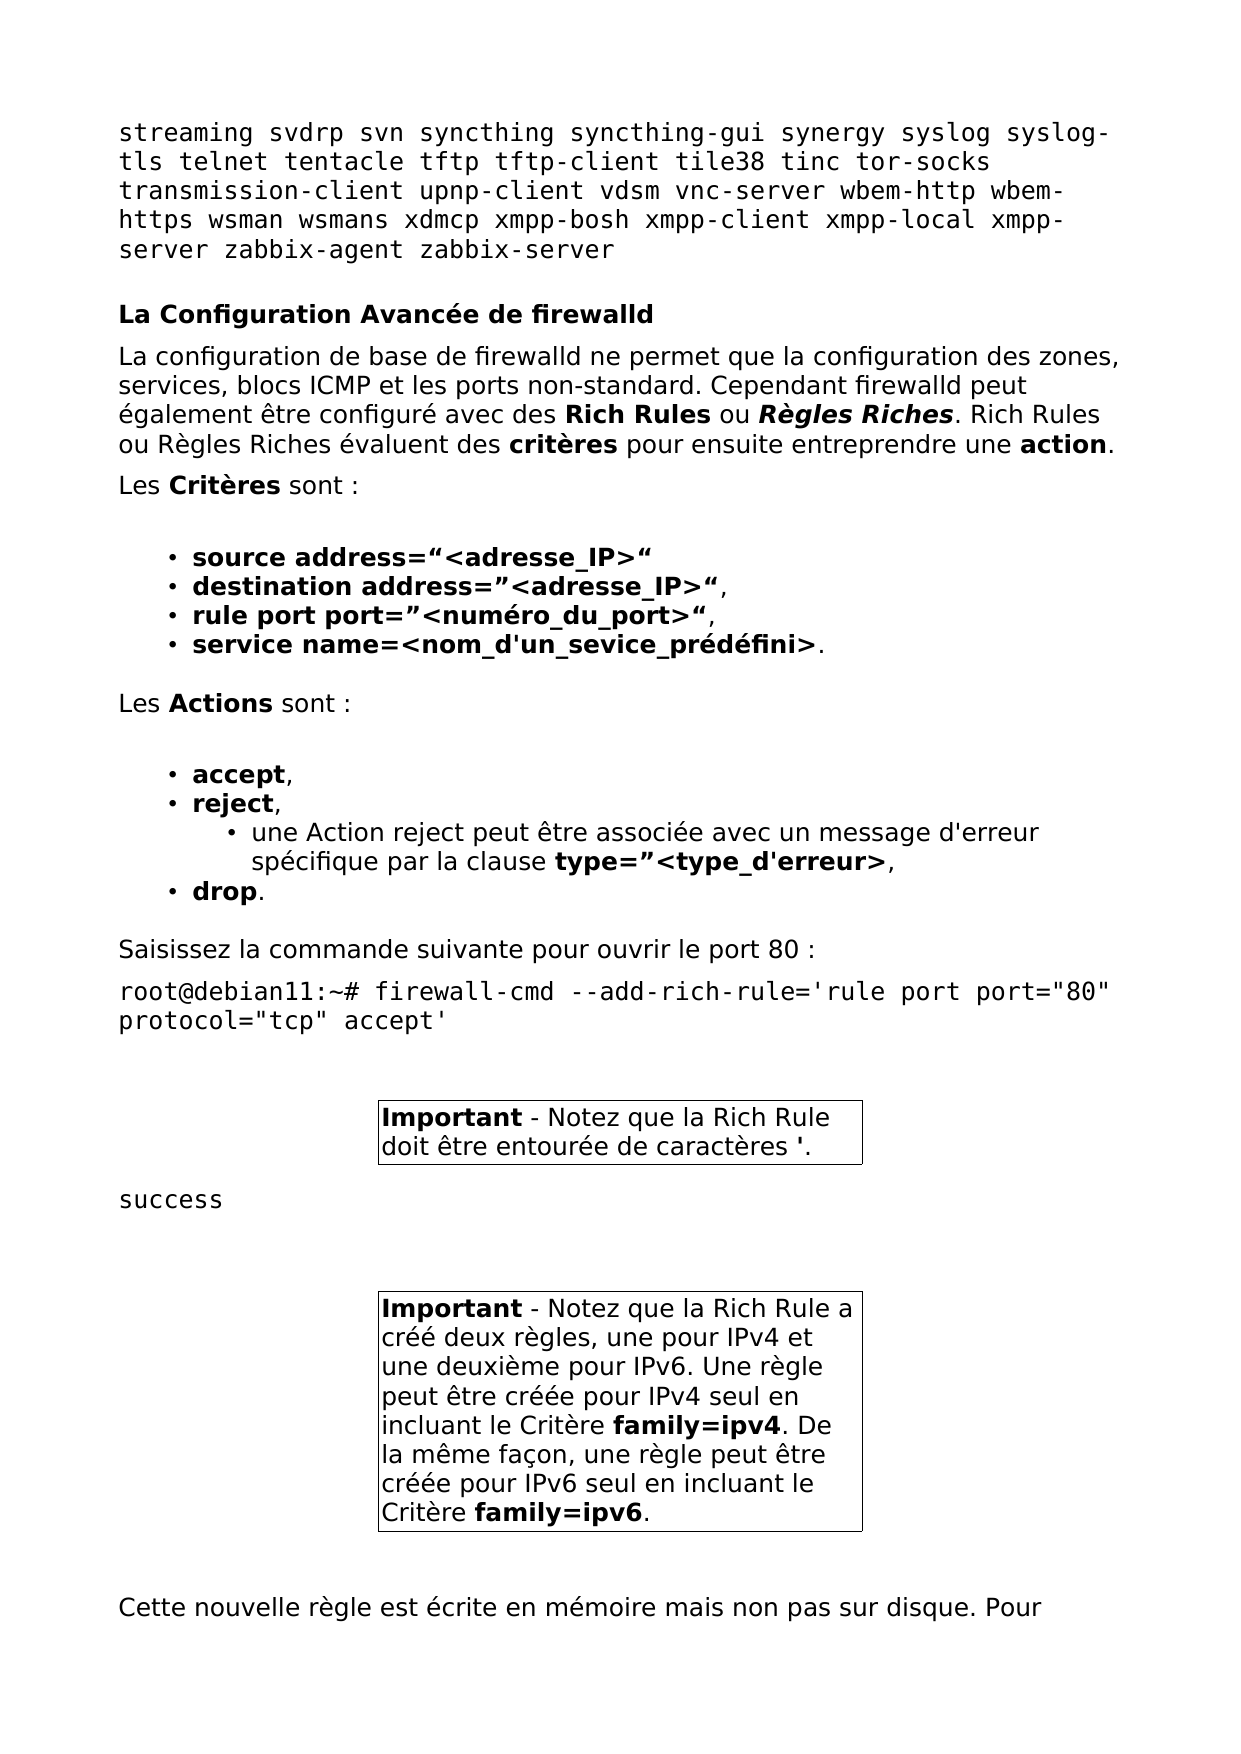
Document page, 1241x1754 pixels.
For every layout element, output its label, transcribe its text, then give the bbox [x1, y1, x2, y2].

list accept, [177, 760, 1122, 789]
list reject, [177, 789, 1122, 818]
list rule port port=”<numéro_du_port>“, [177, 601, 1122, 630]
list source address=“<adresse_IP>“ [177, 543, 1122, 572]
text root@debian11:~# firewall-cmd --add-rich-rule='rule port port="80" protocol="tcp" accept' success [118, 977, 1122, 1214]
table_header Important - Notez que la Rich Rule doit être entourée de caractères '. [379, 1101, 862, 1164]
list destination address=”<adresse_IP>“, [177, 572, 1122, 601]
subtitle La Configuration Avancée de firewalld [118, 301, 1122, 330]
text Les Actions sont : [118, 689, 1122, 718]
text streaming svdrp svn syncthing syncthing-gui synergy syslog syslog-tls telnet tentacle tftp tftp-client tile38 tinc tor-socks transmission-client upnp-client vdsm vnc-server wbem-http wbem-https wsman wsmans xdmcp xmpp-bosh xmpp-client xmpp-local xmpp-server zabbix-agent zabbix-server [118, 118, 1122, 264]
list drop. [177, 877, 1122, 906]
table_header Important - Notez que la Rich Rule a créé deux règles, une pour IPv4 et une deuxième pour IPv6. Une règle peut être créée pour IPv4 seul en incluant le Critère family=ipv4. De la même façon, une règle peut être créée pour IPv6 seul en incluant le Critère family=ipv6. [379, 1292, 862, 1531]
list service name=<nom_d'un_sevice_prédéfini>. [177, 630, 1122, 659]
text Les Critères sont : [118, 472, 1122, 501]
text Cette nouvelle règle est écrite en mémoire mais non pas sur disque. Pour [118, 1593, 1122, 1622]
list une Action reject peut être associée avec un message d'erreur spécifique par la clause type=”<type_d'erreur>, [236, 818, 1122, 877]
text La configuration de base de firewalld ne permet que la configuration des zones, services, blocs ICMP et les ports non-standard. Cependant firewalld peut également être configuré avec des Rich Rules ou Règles Riches. Rich Rules ou Règles Riches évaluent des critères pour ensuite entreprendre une action. [118, 342, 1122, 459]
text Saisissez la commande suivante pour ouvrir le port 80 : [118, 935, 1122, 964]
